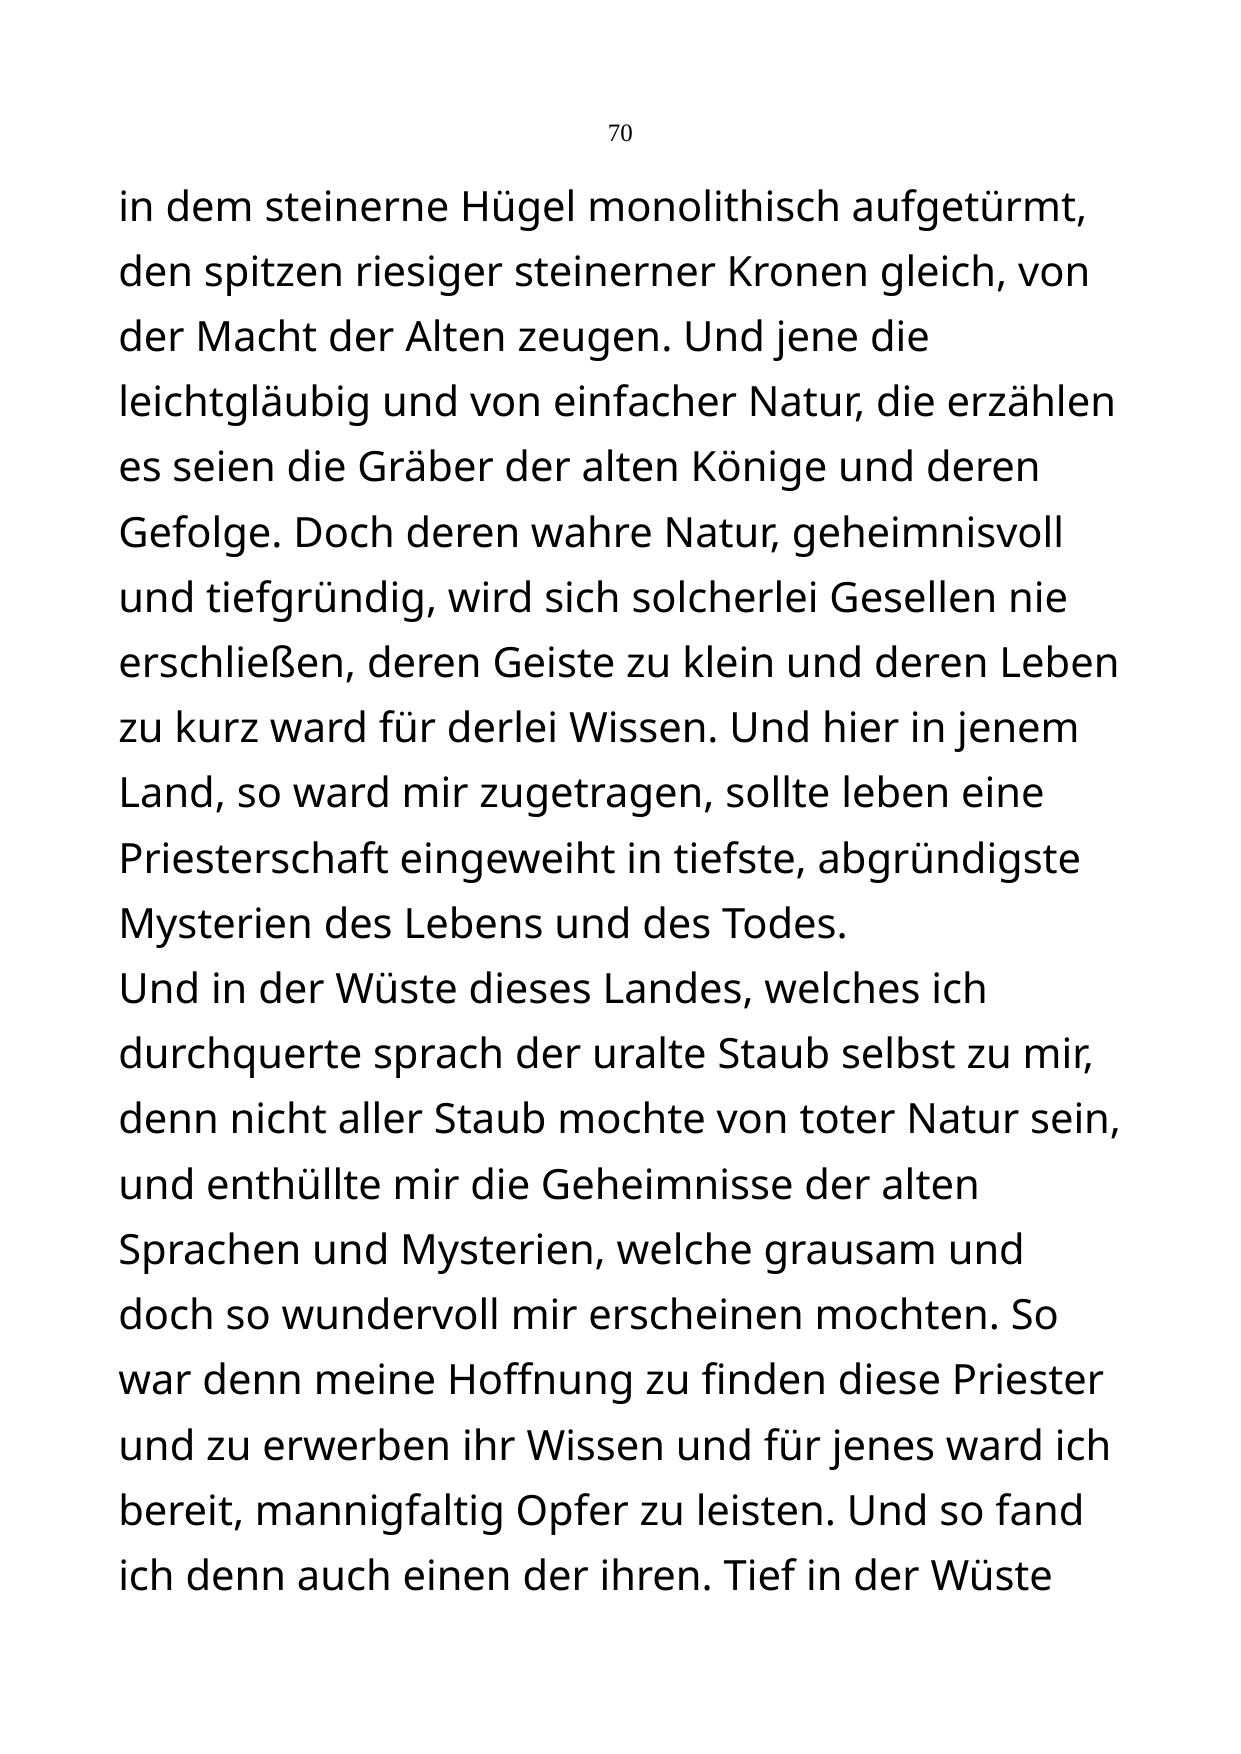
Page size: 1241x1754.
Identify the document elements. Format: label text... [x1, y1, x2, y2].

text in dem steinerne Hügel monolithisch aufgetürmt, den spitzen riesiger steinerner Kronen gleich, von der Macht der Alten zeugen. Und jene die leichtgläubig und von einfacher Natur, die erzählen es seien die Gräber der alten Könige und deren Gefolge. Doch deren wahre Natur, geheimnisvoll und tiefgründig, wird sich solcherlei Gesellen nie erschließen, deren Geiste zu klein und deren Leben zu kurz ward für derlei Wissen. Und hier in jenem Land, so ward mir zugetragen, sollte leben eine Priesterschaft eingeweiht in tiefste, abgründigste Mysterien des Lebens und des Todes. Und in der Wüste dieses Landes, welches ich durchquerte sprach der uralte Staub selbst zu mir, denn nicht aller Staub mochte von toter Natur sein, und enthüllte mir die Geheimnisse der alten Sprachen und Mysterien, welche grausam und doch so wundervoll mir erscheinen mochten. So war denn meine Hoffnung zu finden diese Priester und zu erwerben ihr Wissen und für jenes ward ich bereit, mannigfaltig Opfer zu leisten. Und so fand ich denn auch einen der ihren. Tief in der Wüste [118, 176, 1122, 1602]
